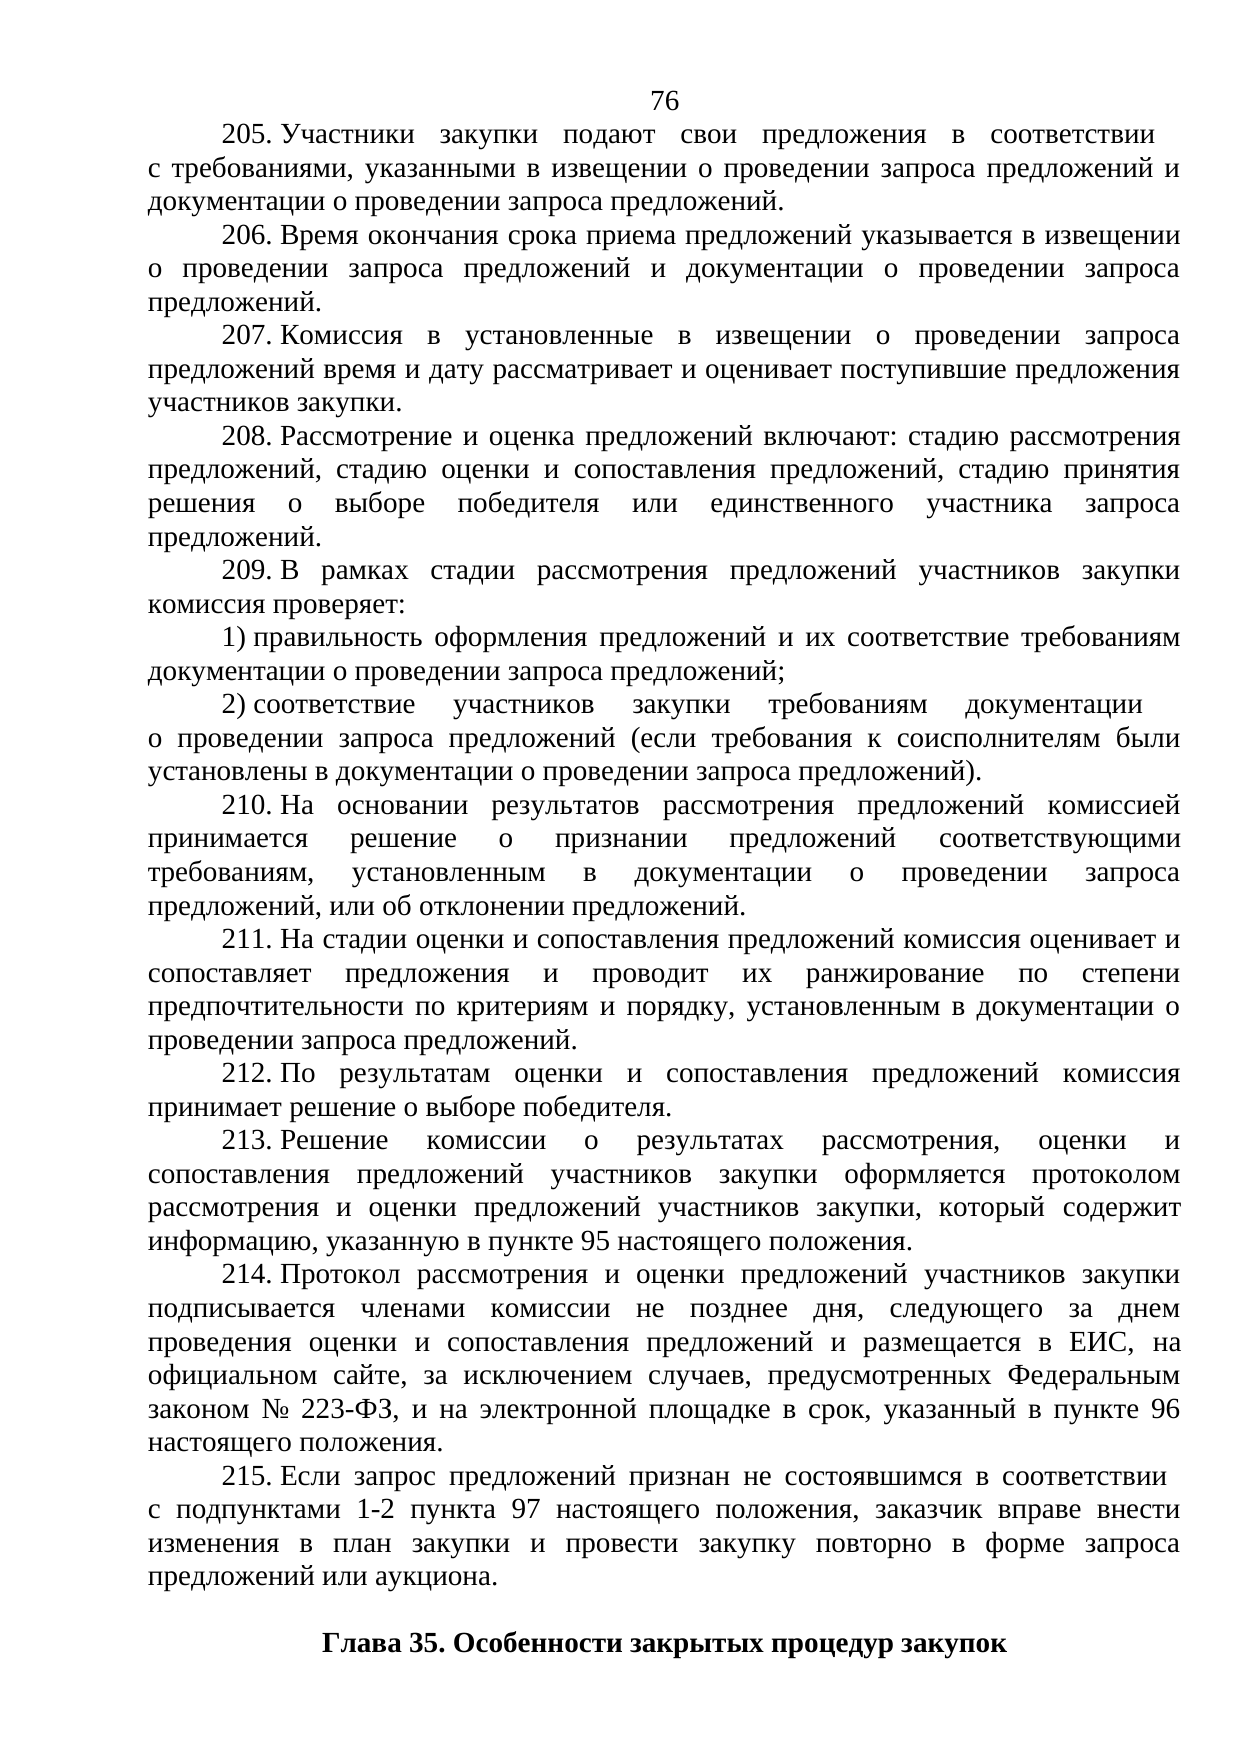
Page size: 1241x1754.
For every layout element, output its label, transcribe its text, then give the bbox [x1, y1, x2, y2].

text 213. Решение комиссии о результатах рассмотрения, оценки и сопоставления предложений участников закупки оформляется протоколом рассмотрения и оценки предложений участников закупки, который содержит информацию, указанную в пункте 95 настоящего положения. [148, 1122, 1181, 1257]
text 208. Рассмотрение и оценка предложений включают: стадию рассмотрения предложений, стадию оценки и сопоставления предложений, стадию принятия решения о выборе победителя или единственного участника запроса предложений. [148, 418, 1181, 552]
text 206. Время окончания срока приема предложений указывается в извещении о проведении запроса предложений и документации о проведении запроса предложений. [148, 217, 1181, 317]
text Глава 35. Особенности закрытых процедур закупок [148, 1626, 1181, 1659]
text 210. На основании результатов рассмотрения предложений комиссией принимается решение о признании предложений соответствующими требованиям, установленным в документации о проведении запроса предложений, или об отклонении предложений. [148, 787, 1181, 921]
text 205. Участники закупки подают свои предложения в соответствии с требованиями, указанными в извещении о проведении запроса предложений и документации о проведении запроса предложений. [148, 116, 1181, 217]
text 207. Комиссия в установленные в извещении о проведении запроса предложений время и дату рассматривает и оценивает поступившие предложения участников закупки. [148, 317, 1181, 418]
text 214. Протокол рассмотрения и оценки предложений участников закупки подписывается членами комиссии не позднее дня, следующего за днем проведения оценки и сопоставления предложений и размещается в ЕИС, на официальном сайте, за исключением случаев, предусмотренных Федеральным законом № 223-ФЗ, и на электронной площадке в срок, указанный в пункте 96 настоящего положения. [148, 1257, 1181, 1458]
text 211. На стадии оценки и сопоставления предложений комиссия оценивает и сопоставляет предложения и проводит их ранжирование по степени предпочтительности по критериям и порядку, установленным в документации о проведении запроса предложений. [148, 921, 1181, 1055]
text 1) правильность оформления предложений и их соответствие требованиям документации о проведении запроса предложений; [148, 619, 1181, 686]
text 212. По результатам оценки и сопоставления предложений комиссия принимает решение о выборе победителя. [148, 1055, 1181, 1122]
text 2) соответствие участников закупки требованиям документации о проведении запроса предложений (если требования к соисполнителям были установлены в документации о проведении запроса предложений). [148, 686, 1181, 787]
text 209. В рамках стадии рассмотрения предложений участников закупки комиссия проверяет: [148, 552, 1181, 619]
text 215. Если запрос предложений признан не состоявшимся в соответствии с подпунктами 1-2 пункта 97 настоящего положения, заказчик вправе внести изменения в план закупки и провести закупку повторно в форме запроса предложений или аукциона. [148, 1458, 1181, 1592]
